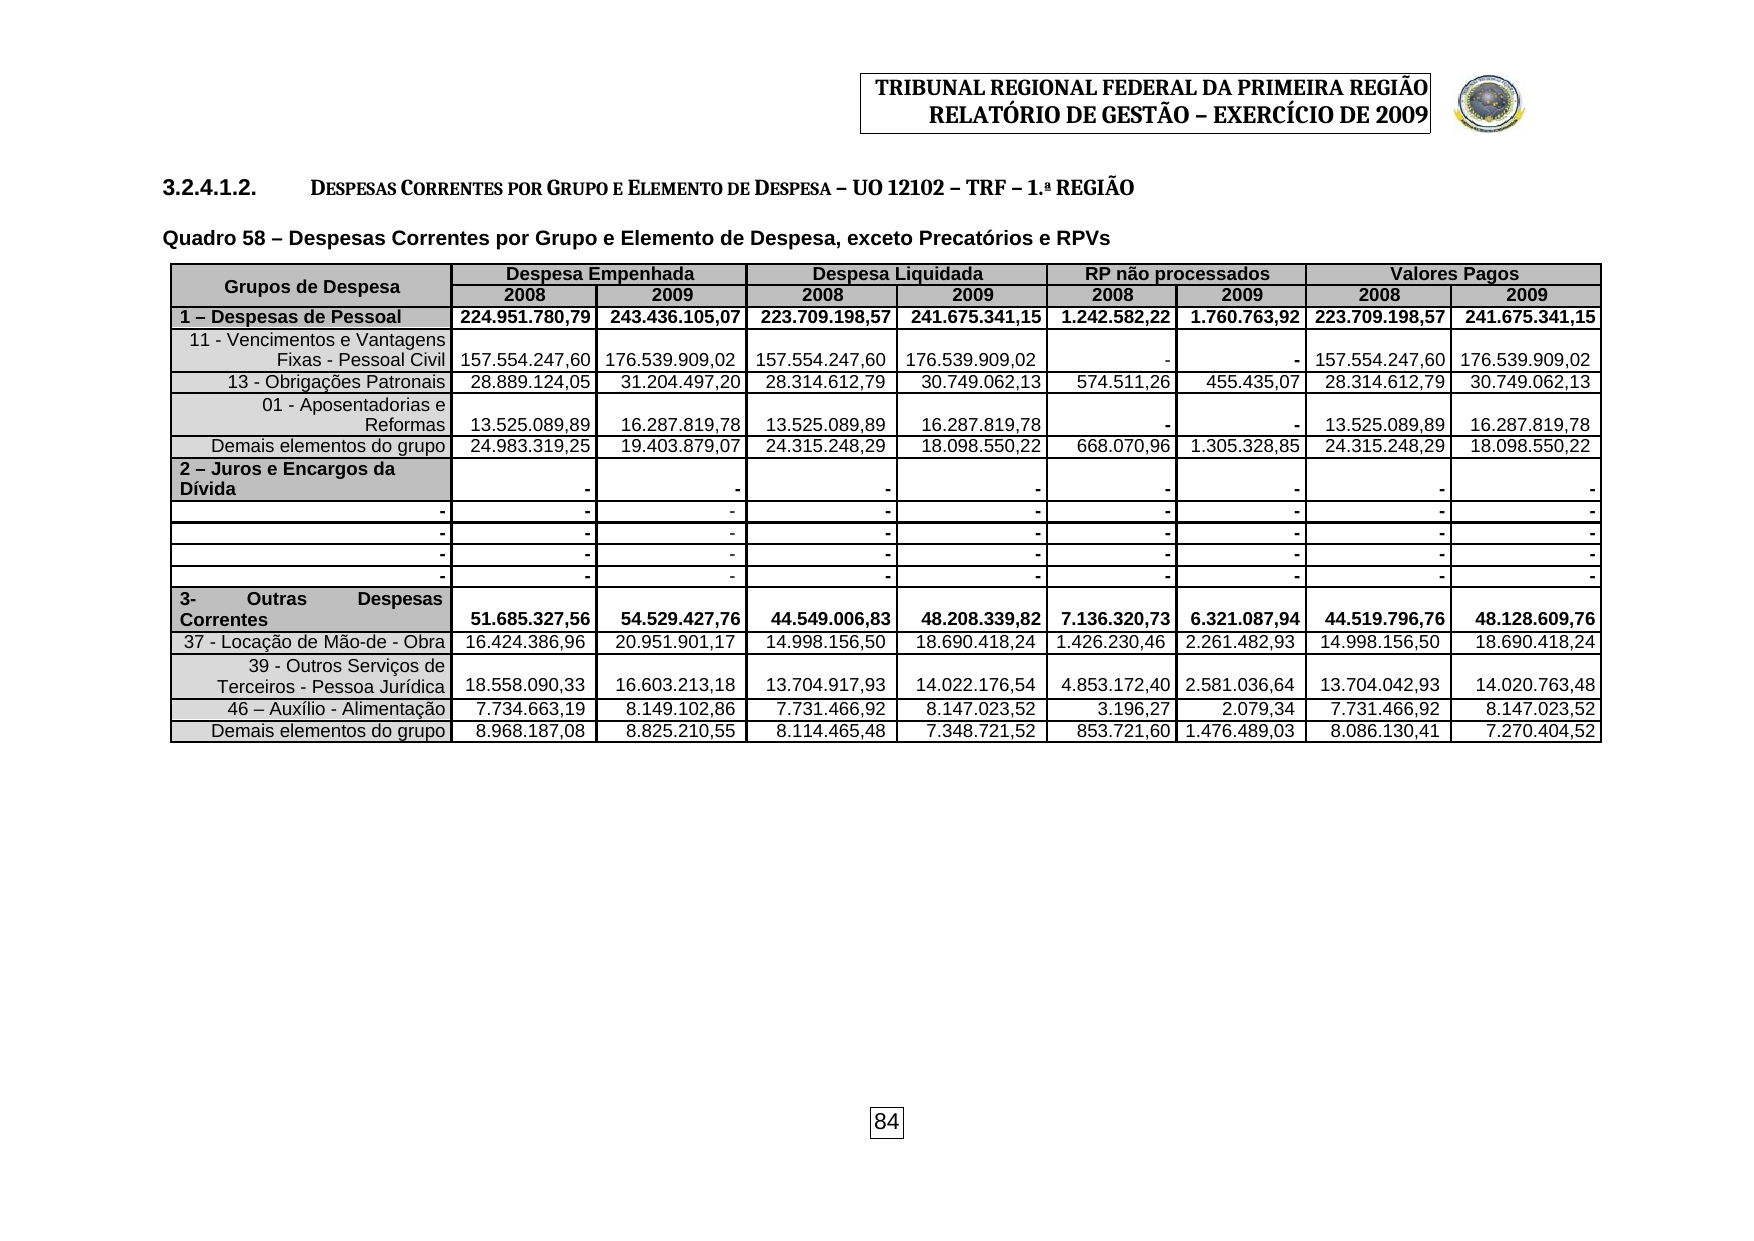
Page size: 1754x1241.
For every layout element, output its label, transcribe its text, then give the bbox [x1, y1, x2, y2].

table_cell - [898, 459, 1046, 500]
table_cell - [172, 567, 450, 586]
table_cell 13.704.042,93 [1307, 655, 1450, 698]
table_cell 6.321.087,94 [1178, 588, 1305, 631]
table_cell 13.525.089,89 [1307, 394, 1450, 435]
table_cell 2.581.036,64 [1178, 655, 1305, 698]
table_cell 28.889.124,05 [453, 373, 595, 392]
table_cell 14.998.156,50 [1307, 633, 1450, 653]
table_cell 30.749.062,13 [898, 373, 1046, 392]
table_cell 54.529.427,76 [598, 588, 745, 631]
subtitle Quadro 58 – Despesas Correntes por Grupo e Elemento de Despesa, exceto Precatórios e RPVs [162, 226, 1627, 250]
table_cell 13 - Obrigações Patronais [172, 373, 450, 392]
table_cell 157.554.247,60 [453, 330, 595, 371]
table_cell 853.721,60 [1048, 722, 1175, 741]
table_cell 20.951.901,17 [598, 633, 745, 653]
table_cell - [1178, 330, 1305, 371]
table_cell 1.305.328,85 [1178, 437, 1305, 457]
table_cell - [1178, 394, 1305, 435]
table_cell 18.690.418,24 [1452, 633, 1600, 653]
table_cell - [1048, 394, 1175, 435]
table_cell - [748, 524, 896, 543]
table_cell 1 – Despesas de Pessoal [172, 308, 450, 327]
table_cell 2008 [748, 286, 896, 306]
table_cell 2.079,34 [1178, 700, 1305, 719]
table_cell 14.020.763,48 [1452, 655, 1600, 698]
table_cell - [1307, 545, 1450, 564]
table_cell 13.704.917,93 [748, 655, 896, 698]
table_cell 241.675.341,15 [898, 308, 1046, 327]
table_cell 2009 [598, 286, 745, 306]
table_cell 8.147.023,52 [898, 700, 1046, 719]
table_cell - [898, 545, 1046, 564]
table_cell - [598, 545, 745, 564]
table_cell 224.951.780,79 [453, 308, 595, 327]
table_cell - [748, 459, 896, 500]
table_cell 668.070,96 [1048, 437, 1175, 457]
table_cell 44.549.006,83 [748, 588, 896, 631]
table_cell - [598, 459, 745, 500]
table_cell 18.098.550,22 [898, 437, 1046, 457]
table_cell 16.287.819,78 [1452, 394, 1600, 435]
table_cell - [172, 502, 450, 521]
table_cell - [453, 567, 595, 586]
table_header Grupos de Despesa [172, 265, 450, 306]
table_cell 16.424.386,96 [453, 633, 595, 653]
table_cell 8.825.210,55 [598, 722, 745, 741]
table_cell - [1178, 567, 1305, 586]
table_cell 18.690.418,24 [898, 633, 1046, 653]
table_cell 574.511,26 [1048, 373, 1175, 392]
table_header RP não processados [1048, 265, 1305, 284]
table_cell 8.114.465,48 [748, 722, 896, 741]
table_cell - [1452, 545, 1600, 564]
table_cell 243.436.105,07 [598, 308, 745, 327]
table_cell 14.998.156,50 [748, 633, 896, 653]
table_cell 16.287.819,78 [598, 394, 745, 435]
table_cell 48.128.609,76 [1452, 588, 1600, 631]
table_cell - [453, 524, 595, 543]
table_cell - [1452, 459, 1600, 500]
table_cell - [898, 502, 1046, 521]
table_cell - [598, 524, 745, 543]
table_cell 28.314.612,79 [748, 373, 896, 392]
table_cell - [1307, 524, 1450, 543]
table_cell 18.558.090,33 [453, 655, 595, 698]
table_cell 8.149.102,86 [598, 700, 745, 719]
table_cell 2008 [453, 286, 595, 306]
list DESPESAS CORRENTES POR GRUPO E ELEMENTO DE DESPESA – UO 12102 – TRF – 1.ª REGIÃO [162, 174, 1627, 202]
table_cell 19.403.879,07 [598, 437, 745, 457]
table_cell - [1178, 459, 1305, 500]
table_cell - [1048, 459, 1175, 500]
table_cell 14.022.176,54 [898, 655, 1046, 698]
table_cell 1.760.763,92 [1178, 308, 1305, 327]
table_cell - [748, 545, 896, 564]
table_cell 2009 [1452, 286, 1600, 306]
table_cell 24.315.248,29 [748, 437, 896, 457]
table_cell Demais elementos do grupo [172, 437, 450, 457]
table_cell - [1307, 502, 1450, 521]
table_cell 3- Outras Despesas Correntes [172, 588, 450, 631]
table_cell 223.709.198,57 [748, 308, 896, 327]
table_cell 24.315.248,29 [1307, 437, 1450, 457]
table_cell 157.554.247,60 [1307, 330, 1450, 371]
table_cell 51.685.327,56 [453, 588, 595, 631]
table_cell 7.348.721,52 [898, 722, 1046, 741]
table_cell 8.147.023,52 [1452, 700, 1600, 719]
table_cell - [172, 545, 450, 564]
table_cell - [1178, 545, 1305, 564]
table_header Despesa Liquidada [748, 265, 1046, 284]
table_cell 18.098.550,22 [1452, 437, 1600, 457]
table_cell 11 - Vencimentos e Vantagens Fixas - Pessoal Civil [172, 330, 450, 371]
table_cell 16.603.213,18 [598, 655, 745, 698]
table_cell 31.204.497,20 [598, 373, 745, 392]
table_cell 1.476.489,03 [1178, 722, 1305, 741]
table_cell 8.086.130,41 [1307, 722, 1450, 741]
table_cell - [1452, 567, 1600, 586]
table_cell - [1452, 502, 1600, 521]
table_cell 46 – Auxílio - Alimentação [172, 700, 450, 719]
table_cell 455.435,07 [1178, 373, 1305, 392]
table_cell 2008 [1307, 286, 1450, 306]
table_cell - [1048, 545, 1175, 564]
table_cell 241.675.341,15 [1452, 308, 1600, 327]
table_cell 7.136.320,73 [1048, 588, 1175, 631]
table_cell 1.426.230,46 [1048, 633, 1175, 653]
table_cell 48.208.339,82 [898, 588, 1046, 631]
picture [1453, 75, 1526, 133]
table_cell 2009 [1178, 286, 1305, 306]
table_cell 8.968.187,08 [453, 722, 595, 741]
table_cell 2009 [898, 286, 1046, 306]
table_cell - [1048, 502, 1175, 521]
table_cell - [898, 524, 1046, 543]
table_cell 39 - Outros Serviços de Terceiros - Pessoa Jurídica [172, 655, 450, 698]
table_cell - [1452, 524, 1600, 543]
table_cell 13.525.089,89 [453, 394, 595, 435]
table_cell - [1048, 330, 1175, 371]
table_cell 176.539.909,02 [598, 330, 745, 371]
table_cell - [1178, 502, 1305, 521]
table_cell - [1307, 459, 1450, 500]
table_cell 7.270.404,52 [1452, 722, 1600, 741]
table_cell 2 – Juros e Encargos da Dívida [172, 459, 450, 500]
table_cell 37 - Locação de Mão-de - Obra [172, 633, 450, 653]
table_cell 44.519.796,76 [1307, 588, 1450, 631]
table_cell - [898, 567, 1046, 586]
table_cell 176.539.909,02 [1452, 330, 1600, 371]
table_cell 16.287.819,78 [898, 394, 1046, 435]
table_header Despesa Empenhada [453, 265, 745, 284]
table_cell 3.196,27 [1048, 700, 1175, 719]
table_cell 13.525.089,89 [748, 394, 896, 435]
table_cell 176.539.909,02 [898, 330, 1046, 371]
table_header Valores Pagos [1307, 265, 1600, 284]
table_cell 24.983.319,25 [453, 437, 595, 457]
table_cell 223.709.198,57 [1307, 308, 1450, 327]
table_cell - [1307, 567, 1450, 586]
table_cell - [598, 567, 745, 586]
table_cell 01 - Aposentadorias e Reformas [172, 394, 450, 435]
table_cell - [172, 524, 450, 543]
table_cell - [1178, 524, 1305, 543]
table_cell - [1048, 524, 1175, 543]
table_cell 2008 [1048, 286, 1175, 306]
table_cell 28.314.612,79 [1307, 373, 1450, 392]
table_cell Demais elementos do grupo [172, 722, 450, 741]
table_cell 4.853.172,40 [1048, 655, 1175, 698]
table_cell 30.749.062,13 [1452, 373, 1600, 392]
table_cell 2.261.482,93 [1178, 633, 1305, 653]
table_cell - [453, 459, 595, 500]
table_cell - [453, 545, 595, 564]
table_cell 7.734.663,19 [453, 700, 595, 719]
table_cell 7.731.466,92 [748, 700, 896, 719]
table_cell 7.731.466,92 [1307, 700, 1450, 719]
table_cell - [748, 567, 896, 586]
table_cell - [748, 502, 896, 521]
table_cell 157.554.247,60 [748, 330, 896, 371]
table_cell - [453, 502, 595, 521]
table_cell - [598, 502, 745, 521]
table_cell 1.242.582,22 [1048, 308, 1175, 327]
table_cell - [1048, 567, 1175, 586]
